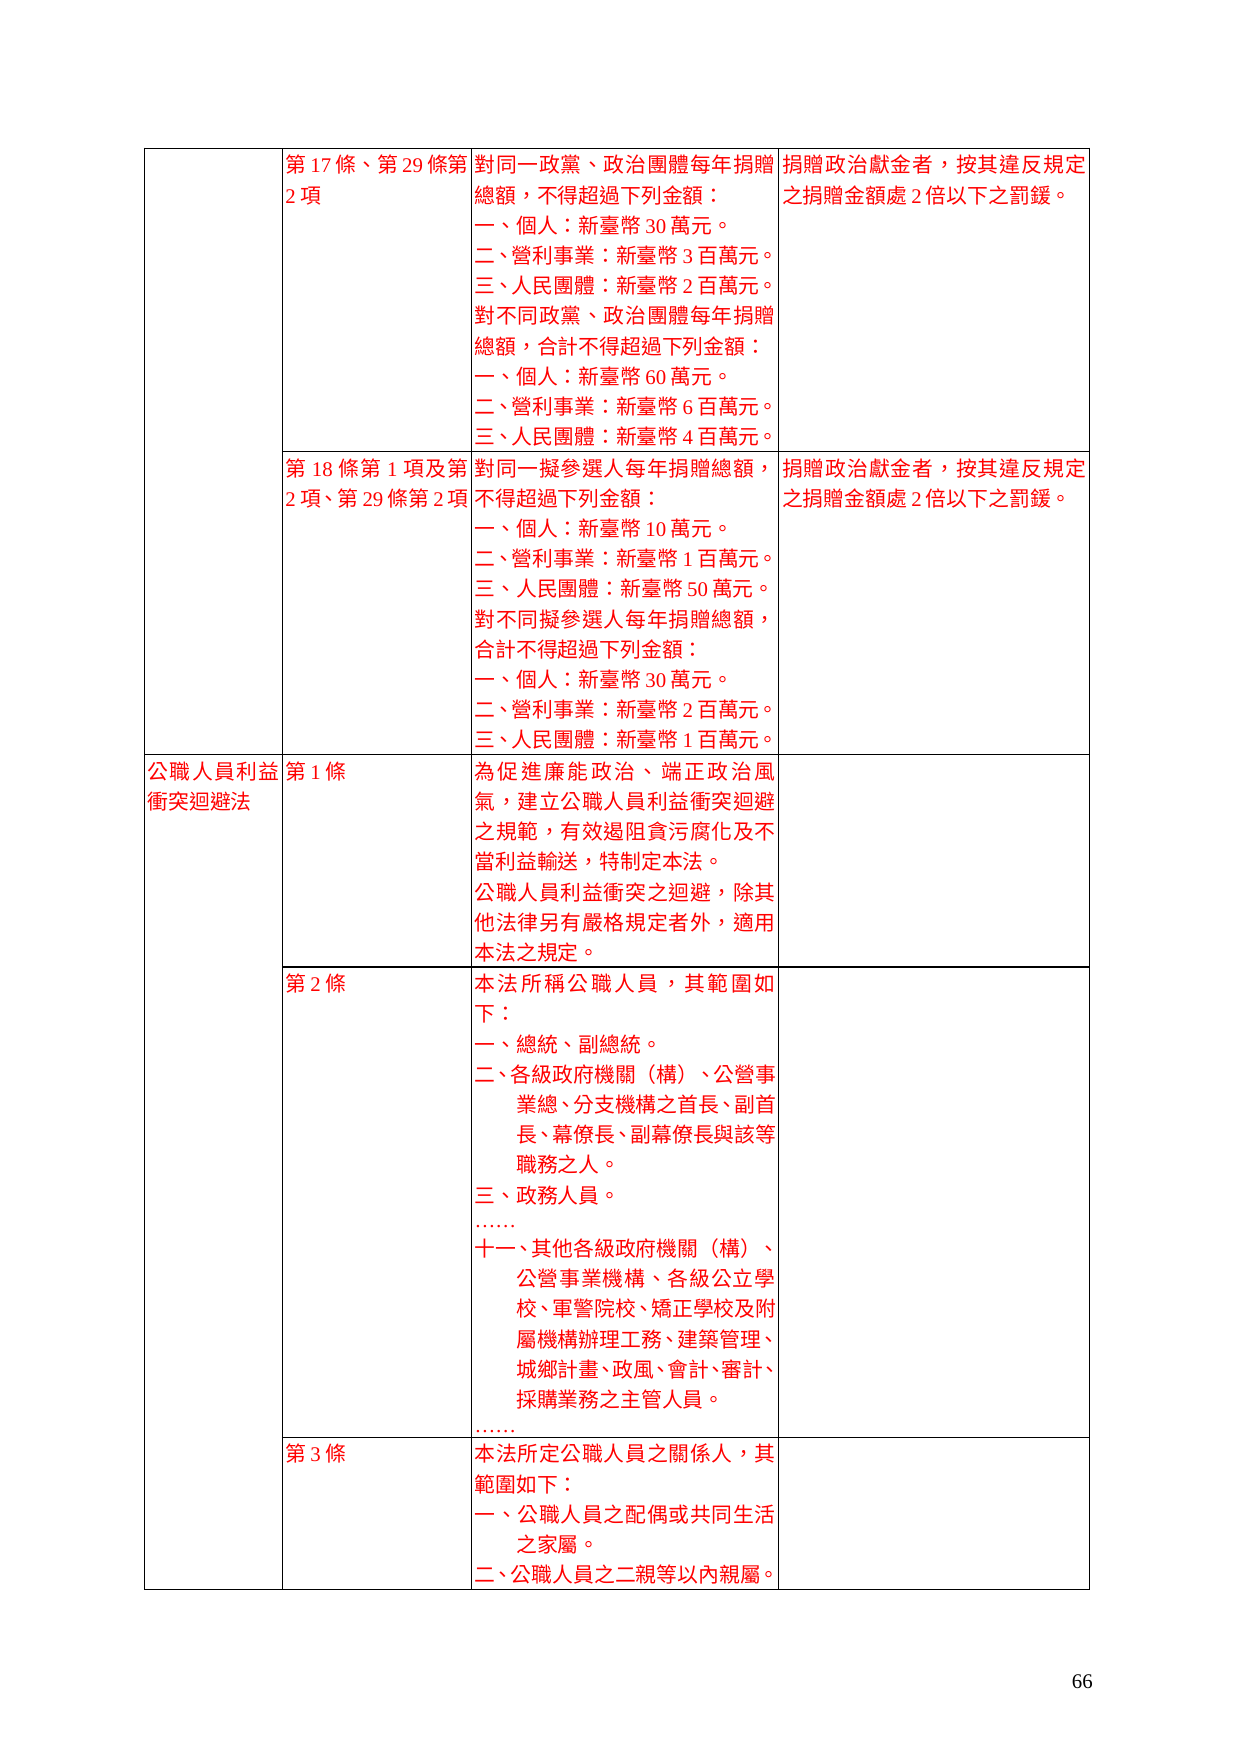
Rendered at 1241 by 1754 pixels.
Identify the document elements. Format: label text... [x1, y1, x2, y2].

table_cell [779, 755, 1089, 966]
table_cell 公職人員利益衝突迴避法 [145, 755, 282, 1589]
table_cell 第3條 [283, 1438, 471, 1589]
table_cell 捐贈政治獻金者，按其違反規定之捐贈金額處2倍以下之罰鍰。 [779, 149, 1089, 451]
table_cell [779, 968, 1089, 1437]
table_cell 第2條 [283, 968, 471, 1437]
table_cell 第17條、第29條第2項 [283, 149, 471, 451]
table_cell 第18條第1項及第2項、第29條第2項 [283, 452, 471, 754]
table_cell 捐贈政治獻金者，按其違反規定之捐贈金額處2倍以下之罰鍰。 [779, 452, 1089, 754]
table_cell 為促進廉能政治、端正政治風氣，建立公職人員利益衝突迴避之規範，有效遏阻貪污腐化及不當利益輸送，特制定本法。 公職人員利益衝突之迴避，除其他法律另有嚴格規定者外，適用本法之規定。 [472, 755, 778, 966]
table_cell [779, 1438, 1089, 1589]
table_cell 本法所稱公職人員，其範圍如下： 一、總統、副總統。 二、各級政府機關（構）、公營事業總、分支機構之首長、副首長、幕僚長、副幕僚長與該等職務之人。 三、政務人員。 …… 十一、其他各級政府機關（構）、公營事業機構、各級公立學校、軍警院校、矯正學校及附屬機構辦理工務、建築管理、城鄉計畫、政風、會計、審計、採購業務之主管人員。 …… [472, 968, 778, 1437]
table_cell 對同一擬參選人每年捐贈總額，不得超過下列金額： 一、個人：新臺幣10萬元。 二、營利事業：新臺幣1百萬元。 三、人民團體：新臺幣50萬元。 對不同擬參選人每年捐贈總額，合計不得超過下列金額： 一、個人：新臺幣30萬元。 二、營利事業：新臺幣2百萬元。 三、人民團體：新臺幣1百萬元。 [472, 452, 778, 754]
table_cell 本法所定公職人員之關係人，其範圍如下： 一、公職人員之配偶或共同生活之家屬。 二、公職人員之二親等以內親屬。 [472, 1438, 778, 1589]
table_cell 對同一政黨、政治團體每年捐贈總額，不得超過下列金額： 一、個人：新臺幣30萬元。 二、營利事業：新臺幣3百萬元。 三、人民團體：新臺幣2百萬元。 對不同政黨、政治團體每年捐贈總額，合計不得超過下列金額： 一、個人：新臺幣60萬元。 二、營利事業：新臺幣6百萬元。 三、人民團體：新臺幣4百萬元。 [472, 149, 778, 451]
table_cell 第1條 [283, 755, 471, 966]
table_cell [145, 149, 282, 754]
